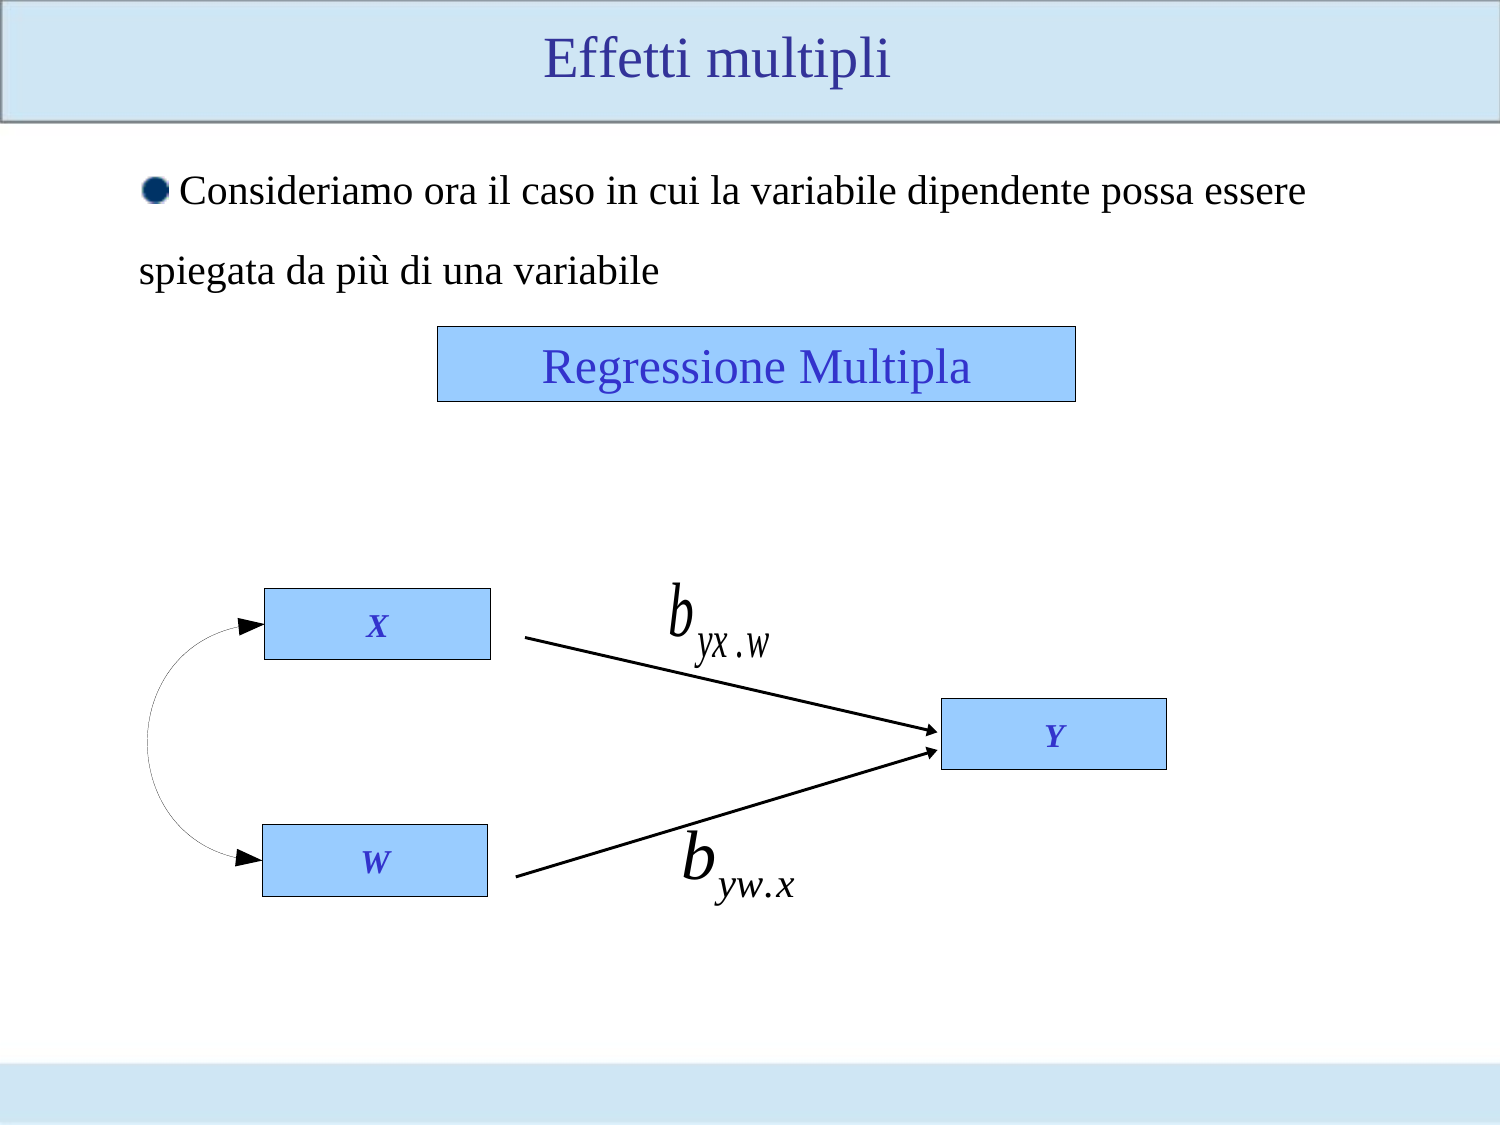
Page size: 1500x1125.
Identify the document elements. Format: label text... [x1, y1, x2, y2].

chart [654, 669, 677, 675]
text_box Y [941, 698, 1167, 770]
picture [0, 0, 1500, 1125]
text_box X [264, 588, 491, 660]
picture [138, 173, 169, 204]
chart [672, 809, 808, 921]
title Effetti multipli [49, 0, 1400, 148]
text_box Regressione Multipla [437, 326, 1076, 402]
chart [654, 563, 790, 675]
text_box Consideriamo ora il caso in cui la variabile dipendente possa essere spiegata da più di una variabile [123, 125, 1368, 302]
text_box W [262, 824, 488, 897]
chart [672, 809, 732, 828]
